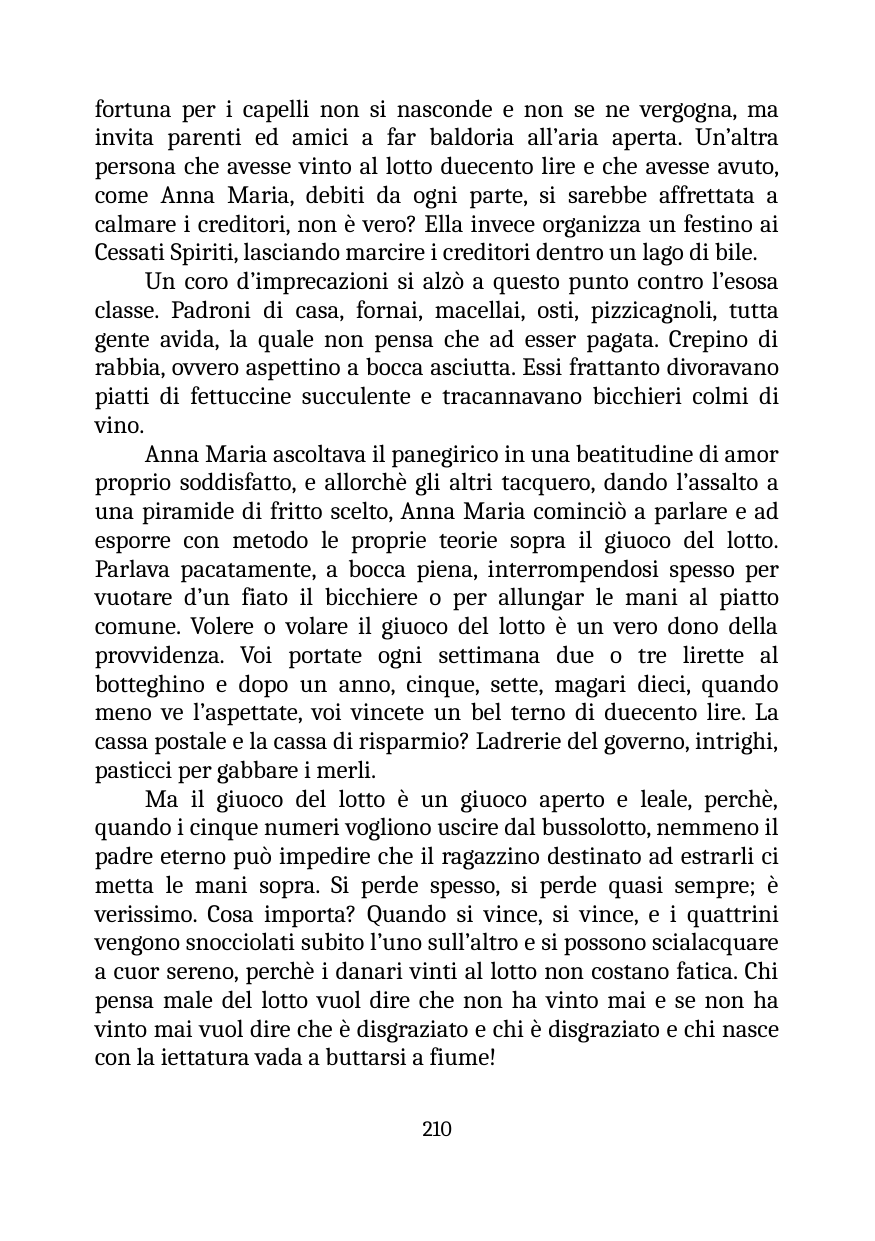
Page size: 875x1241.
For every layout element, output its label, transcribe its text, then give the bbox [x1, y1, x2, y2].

text fortuna per i capelli non si nasconde e non se ne vergogna, ma invita parenti ed amici a far baldoria all’aria aperta. Un’altra persona che avesse vinto al lotto duecento lire e che avesse avuto, come Anna Maria, debiti da ogni parte, si sarebbe affrettata a calmare i creditori, non è vero? Ella invece organizza un festino ai Cessati Spiriti, lasciando marcire i creditori dentro un lago di bile. [94, 94, 779, 267]
text Anna Maria ascoltava il panegirico in una beatitudine di amor proprio soddisfatto, e allorchè gli altri tacquero, dando l’assalto a una piramide di fritto scelto, Anna Maria cominciò a parlare e ad esporre con metodo le proprie teorie sopra il giuoco del lotto. Parlava pacatamente, a bocca piena, interrompendosi spesso per vuotare d’un fiato il bicchiere o per allungar le mani al piatto comune. Volere o volare il giuoco del lotto è un vero dono della provvidenza. Voi portate ogni settimana due o tre lirette al botteghino e dopo un anno, cinque, sette, magari dieci, quando meno ve l’aspettate, voi vincete un bel terno di duecento lire. La cassa postale e la cassa di risparmio? Ladrerie del governo, intrighi, pasticci per gabbare i merli. [94, 439, 779, 784]
text Un coro d’imprecazioni si alzò a questo punto contro l’esosa classe. Padroni di casa, fornai, macellai, osti, pizzicagnoli, tutta gente avida, la quale non pensa che ad esser pagata. Crepino di rabbia, ovvero aspettino a bocca asciutta. Essi frattanto divoravano piatti di fettuccine succulente e tracannavano bicchieri colmi di vino. [94, 267, 779, 439]
text Ma il giuoco del lotto è un giuoco aperto e leale, perchè, quando i cinque numeri vogliono uscire dal bussolotto, nemmeno il padre eterno può impedire che il ragazzino destinato ad estrarli ci metta le mani sopra. Si perde spesso, si perde quasi sempre; è verissimo. Cosa importa? Quando si vince, si vince, e i quattrini vengono snocciolati subito l’uno sull’altro e si possono scialacquare a cuor sereno, perchè i danari vinti al lotto non costano fatica. Chi pensa male del lotto vuol dire che non ha vinto mai e se non ha vinto mai vuol dire che è disgraziato e chi è disgraziato e chi nasce con la iettatura vada a buttarsi a fiume! [94, 784, 779, 1072]
